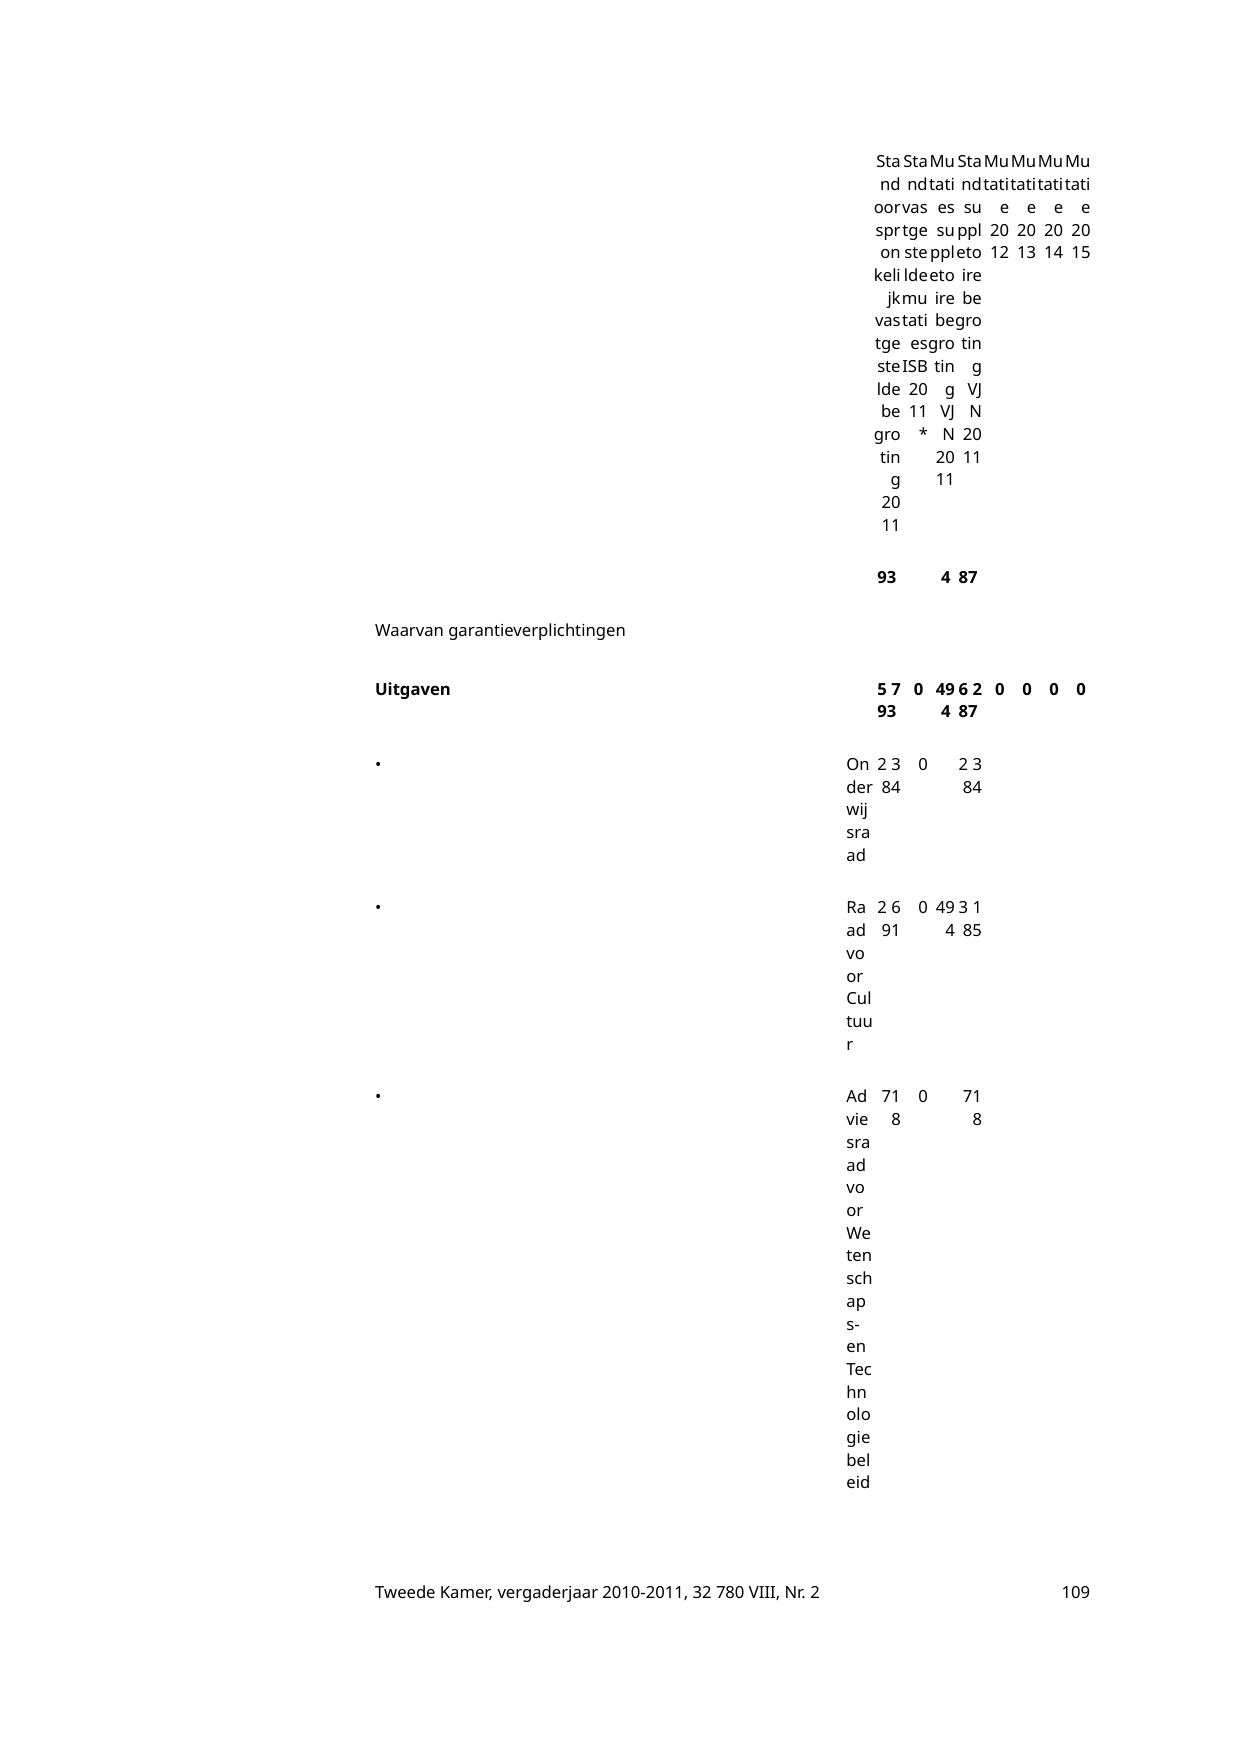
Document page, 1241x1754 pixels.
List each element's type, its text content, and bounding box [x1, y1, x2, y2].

table_cell 3 185 [955, 896, 982, 1085]
table_header Stand suppletoire begroting VJN 2011 [955, 150, 982, 566]
table_header [846, 150, 873, 566]
table_cell [928, 619, 954, 677]
table_cell 718 [873, 1085, 900, 1524]
table_cell 0 [1009, 677, 1036, 753]
table_cell [1063, 753, 1090, 896]
table_cell 0 [900, 896, 927, 1085]
table_cell [1009, 753, 1036, 896]
table_cell [1036, 619, 1063, 677]
table_cell [928, 1085, 954, 1524]
table_header Mutaties suppletoire begroting VJN 2011 [928, 150, 954, 566]
table_cell • [375, 753, 846, 896]
table_cell [1063, 896, 1090, 1085]
table_cell • [375, 896, 846, 1085]
table_cell 2 384 [955, 753, 982, 896]
table_cell [955, 619, 982, 677]
table_cell [1063, 1085, 1090, 1524]
table_cell 494 [928, 677, 954, 753]
table_cell 6 287 [955, 677, 982, 753]
table_cell 4 [928, 566, 954, 619]
table_cell 494 [928, 896, 954, 1085]
table_cell 718 [955, 1085, 982, 1524]
table_cell 0 [982, 677, 1009, 753]
table_cell Onderwijsraad [846, 753, 873, 896]
table_cell 0 [1063, 677, 1090, 753]
table_cell 87 [955, 566, 982, 619]
table_cell [1036, 753, 1063, 896]
table_cell Adviesraad voor Wetenschaps- en Technologiebeleid [846, 1085, 873, 1524]
table_cell 0 [1036, 677, 1063, 753]
table_header Stand oorspronkelijk vastgestelde begroting 2011 [873, 150, 900, 566]
table_cell [982, 619, 1009, 677]
table_cell [928, 753, 954, 896]
table_header Mutatie 2014 [1036, 150, 1063, 566]
table_cell [1009, 1085, 1036, 1524]
table_cell [900, 619, 927, 677]
table_cell [1009, 566, 1036, 619]
table_cell 0 [900, 677, 927, 753]
table_cell 0 [900, 1085, 927, 1524]
table_header Mutatie 2013 [1009, 150, 1036, 566]
table_cell 5 793 [873, 677, 900, 753]
table_cell [982, 753, 1009, 896]
table_cell [1063, 619, 1090, 677]
table_header Stand vastgestelde mutaties ISB 2011* [900, 150, 927, 566]
table_cell Raad voor Cultuur [846, 896, 873, 1085]
table_cell [1009, 896, 1036, 1085]
table_cell 2 384 [873, 753, 900, 896]
table_cell [982, 1085, 1009, 1524]
table_cell Uitgaven [375, 677, 873, 753]
table_cell 2 691 [873, 896, 900, 1085]
table_header Mutatie 2015 [1063, 150, 1090, 566]
table_cell • [375, 1085, 846, 1524]
table_cell [900, 566, 927, 619]
table_cell [375, 566, 873, 619]
table_cell [982, 566, 1009, 619]
table_cell [1009, 619, 1036, 677]
table_cell [982, 896, 1009, 1085]
table_cell [1063, 566, 1090, 619]
table_cell [1036, 1085, 1063, 1524]
table_cell [1036, 896, 1063, 1085]
table_cell Waarvan garantieverplichtingen [375, 619, 873, 677]
table_cell 0 [900, 753, 927, 896]
table_header [375, 150, 846, 566]
table_cell [1036, 566, 1063, 619]
table_cell 93 [873, 566, 900, 619]
table_header Mutatie 2012 [982, 150, 1009, 566]
table_cell [873, 619, 900, 677]
